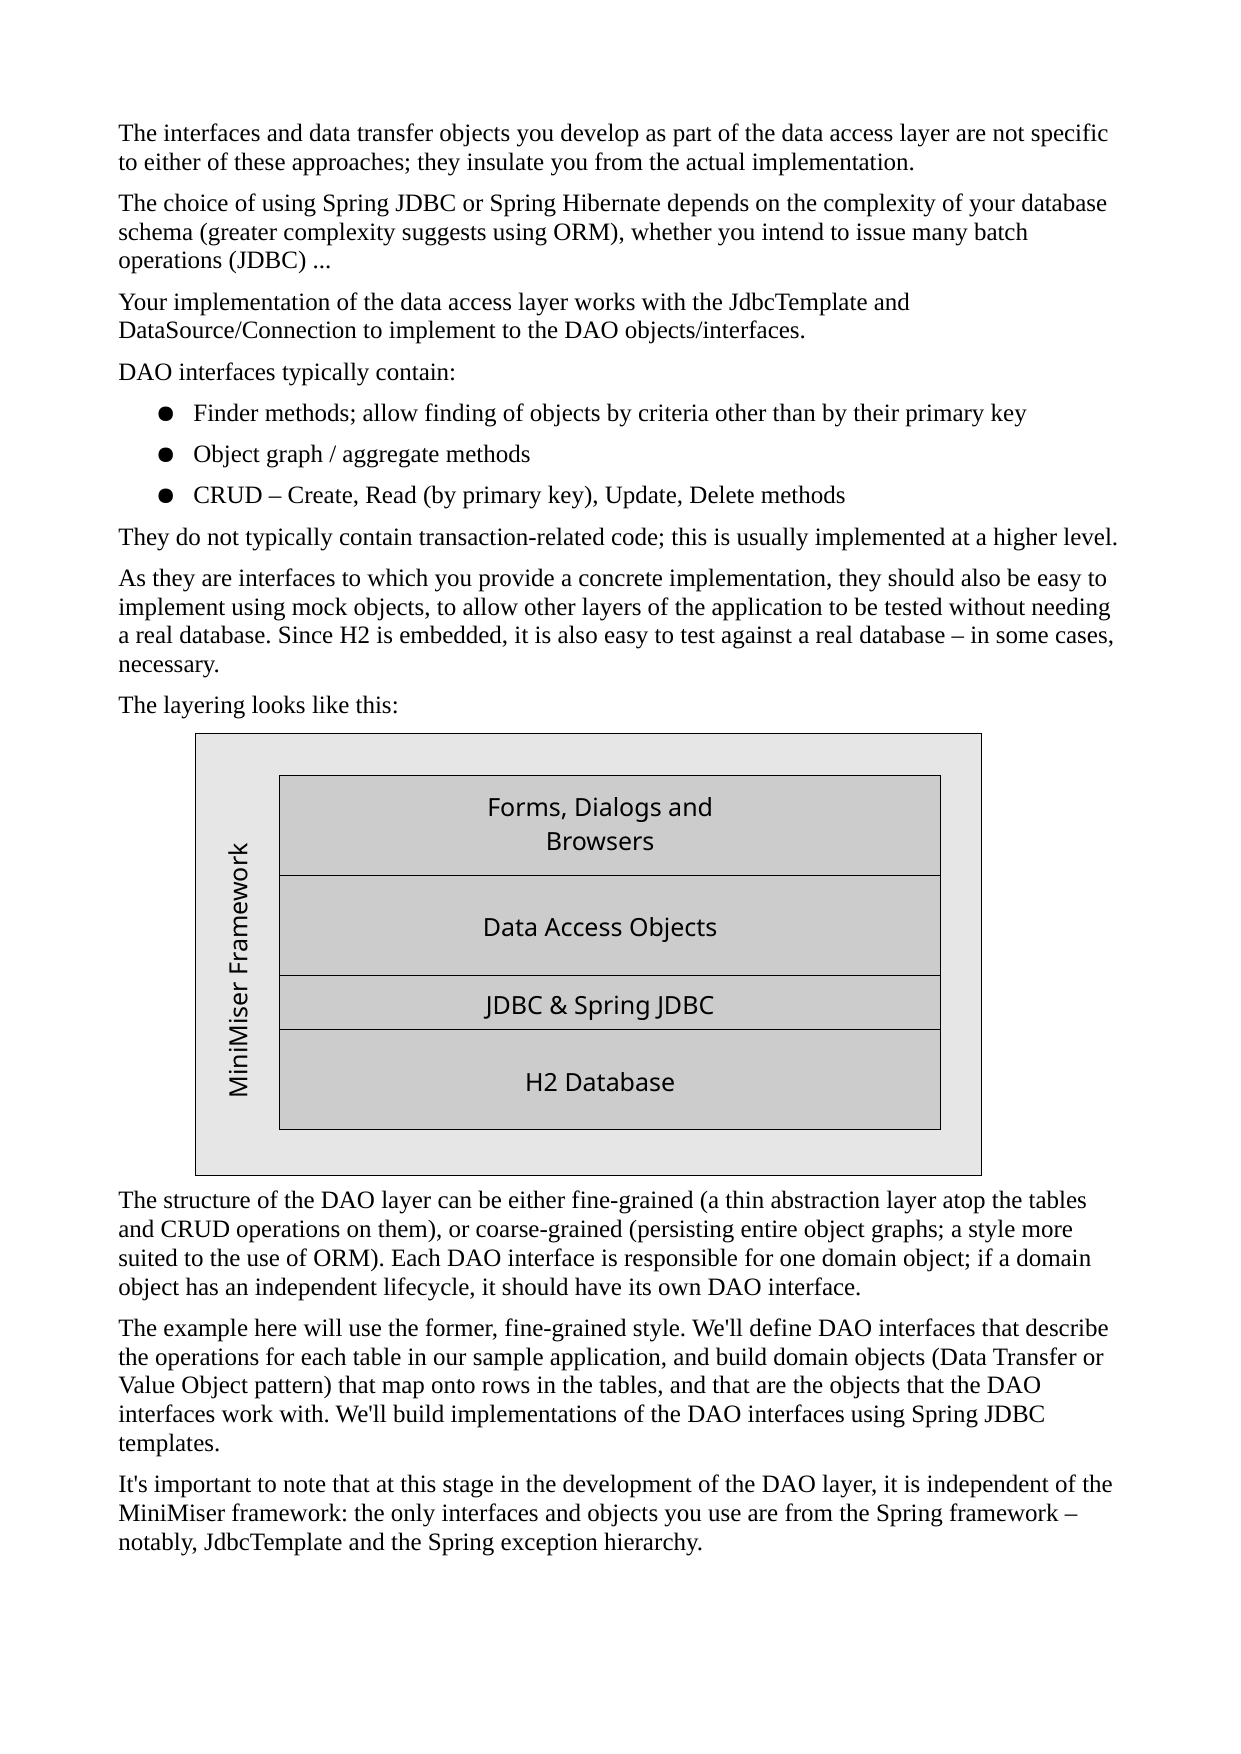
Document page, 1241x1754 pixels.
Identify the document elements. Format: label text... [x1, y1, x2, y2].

text Your implementation of the data access layer works with the JdbcTemplate and DataSource/Connection to implement to the DAO objects/interfaces. [118, 287, 1122, 344]
text As they are interfaces to which you provide a concrete implementation, they should also be easy to implement using mock objects, to allow other layers of the application to be tested without needing a real database. Since H2 is embedded, it is also easy to test against a real database – in some cases, necessary. [118, 563, 1122, 678]
text It's important to note that at this stage in the development of the DAO layer, it is independent of the MiniMiser framework: the only interfaces and objects you use are from the Spring framework – notably, JdbcTemplate and the Spring exception hierarchy. [118, 1469, 1122, 1556]
text DAO interfaces typically contain: [118, 357, 1122, 386]
text The example here will use the former, fine-grained style. We'll define DAO interfaces that describe the operations for each table in our sample application, and build domain objects (Data Transfer or Value Object pattern) that map onto rows in the tables, and that are the objects that the DAO interfaces work with. We'll build implementations of the DAO interfaces using Spring JDBC templates. [118, 1313, 1122, 1457]
list Finder methods; allow finding of objects by criteria other than by their primary key [156, 398, 1122, 427]
text They do not typically contain transaction-related code; this is usually implemented at a higher level. [118, 522, 1122, 551]
text The choice of using Spring JDBC or Spring Hibernate depends on the complexity of your database schema (greater complexity suggests using ORM), whether you intend to issue many batch operations (JDBC) ... [118, 188, 1122, 274]
text The interfaces and data transfer objects you develop as part of the data access layer are not specific to either of these approaches; they insulate you from the actual implementation. [118, 118, 1122, 176]
text The layering looks like this: [118, 691, 1122, 719]
text The structure of the DAO layer can be either fine-grained (a thin abstraction layer atop the tables and CRUD operations on them), or coarse-grained (persisting entire object graphs; a style more suited to the use of ORM). Each DAO interface is responsible for one domain object; if a domain object has an independent lifecycle, it should have its own DAO interface. [118, 1186, 1122, 1301]
list CRUD – Create, Read (by primary key), Update, Delete methods [156, 481, 1122, 509]
list Object graph / aggregate methods [156, 439, 1122, 468]
